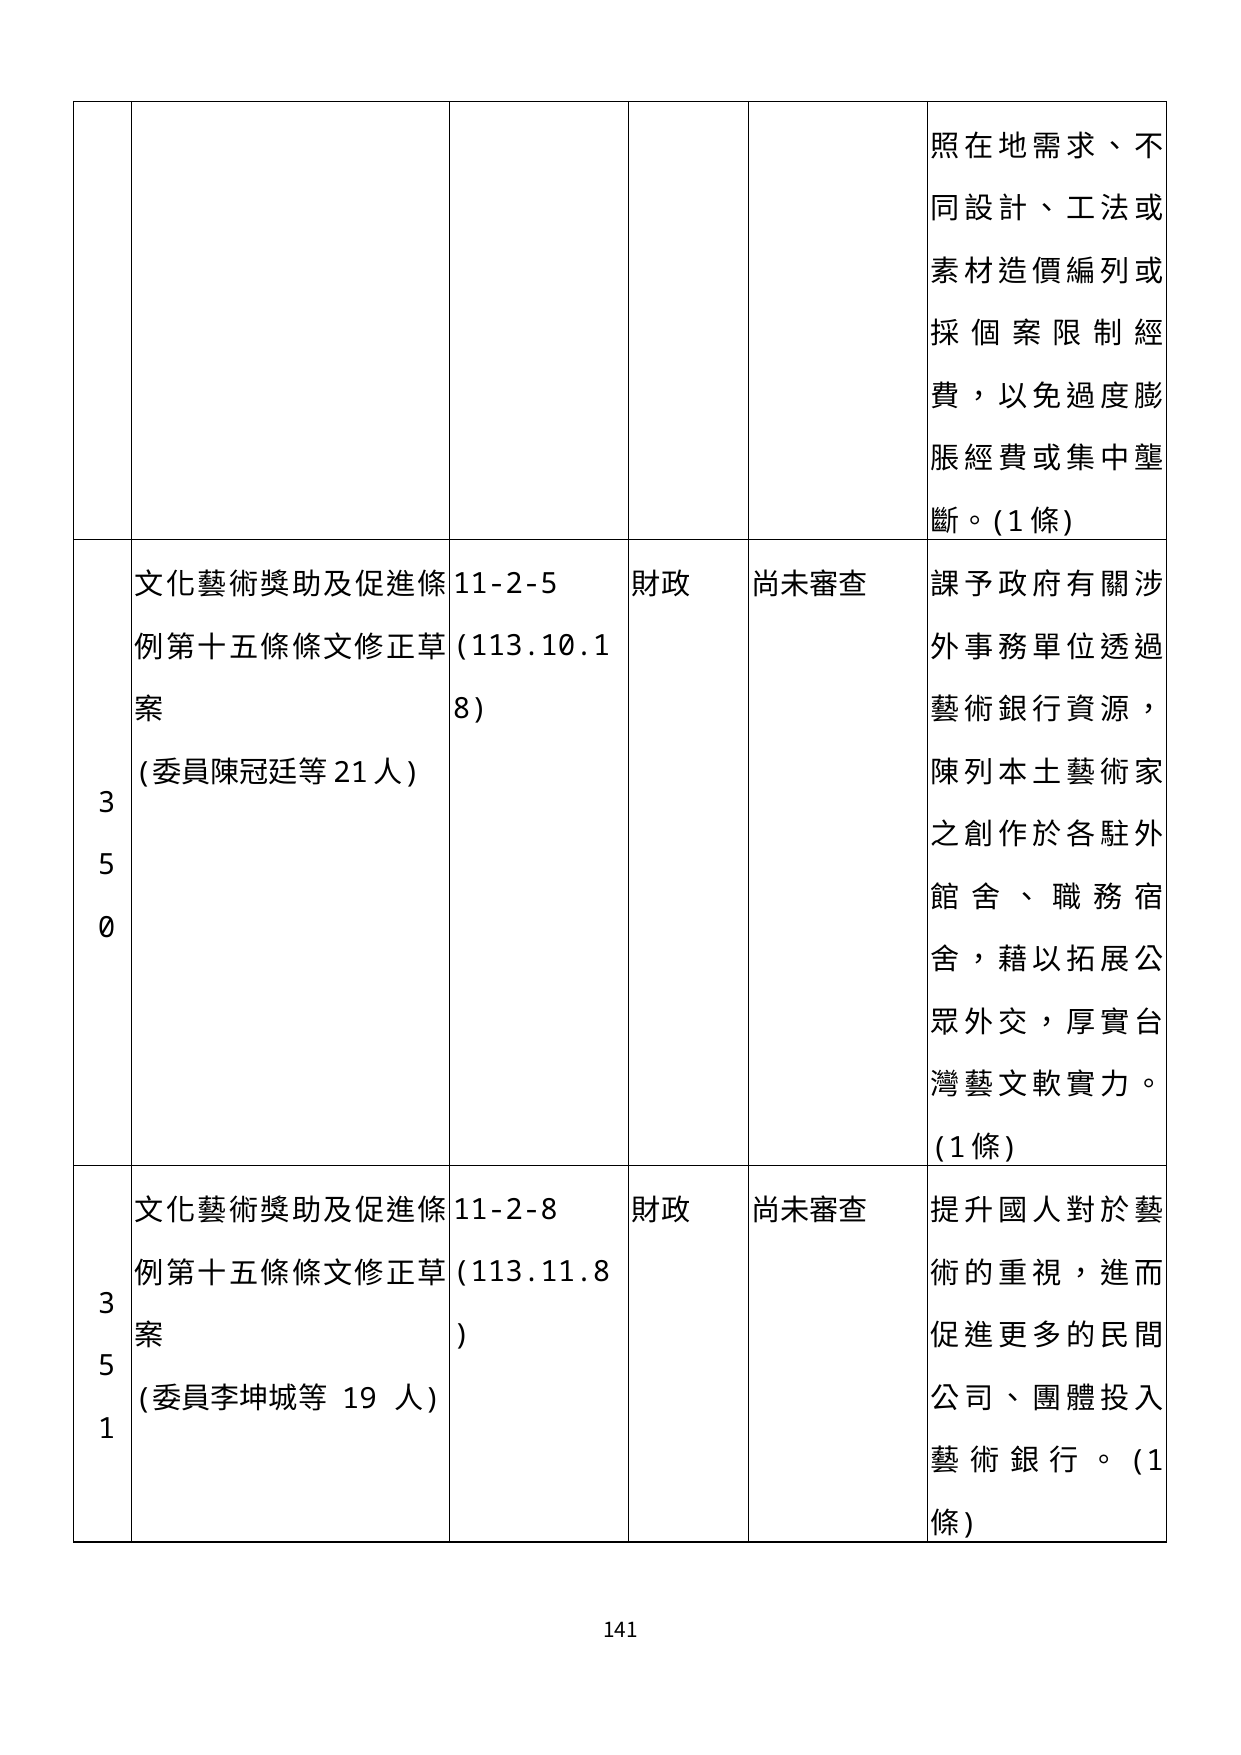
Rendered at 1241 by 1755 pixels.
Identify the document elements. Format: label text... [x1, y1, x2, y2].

table_cell [629, 102, 748, 539]
table_cell 文化藝術獎助及促進條例第十五條條文修正草案 (委員陳冠廷等21人) [132, 540, 449, 1165]
table_cell 尚未審查 [749, 540, 927, 1165]
table_cell 尚未審查 [749, 1166, 927, 1541]
table_cell 財政 [629, 1166, 748, 1541]
table_cell 11-2-8 (113.11.8) [450, 1166, 628, 1541]
table_cell [450, 102, 628, 539]
table_cell [749, 102, 927, 539]
table_cell [74, 102, 131, 539]
table_cell 文化藝術獎助及促進條例第十五條條文修正草案 (委員李坤城等 19 人) [132, 1166, 449, 1541]
table_cell [132, 102, 449, 539]
table_cell 財政 [629, 540, 748, 1165]
table_cell 11-2-5 (113.10.18) [450, 540, 628, 1165]
table_cell 提升國人對於藝術的重視，進而促進更多的民間公司、團體投入藝術銀行。(1條) [928, 1166, 1166, 1541]
table_cell 課予政府有關涉外事務單位透過藝術銀行資源，陳列本土藝術家之創作於各駐外館舍、職務宿舍，藉以拓展公眾外交，厚實台灣藝文軟實力。(1條) [928, 540, 1166, 1165]
table_cell 照在地需求、不同設計、工法或素材造價編列或採個案限制經費，以免過度膨脹經費或集中壟斷。(1條) [928, 102, 1166, 539]
table_cell [74, 540, 131, 1165]
table_cell [74, 1166, 131, 1541]
